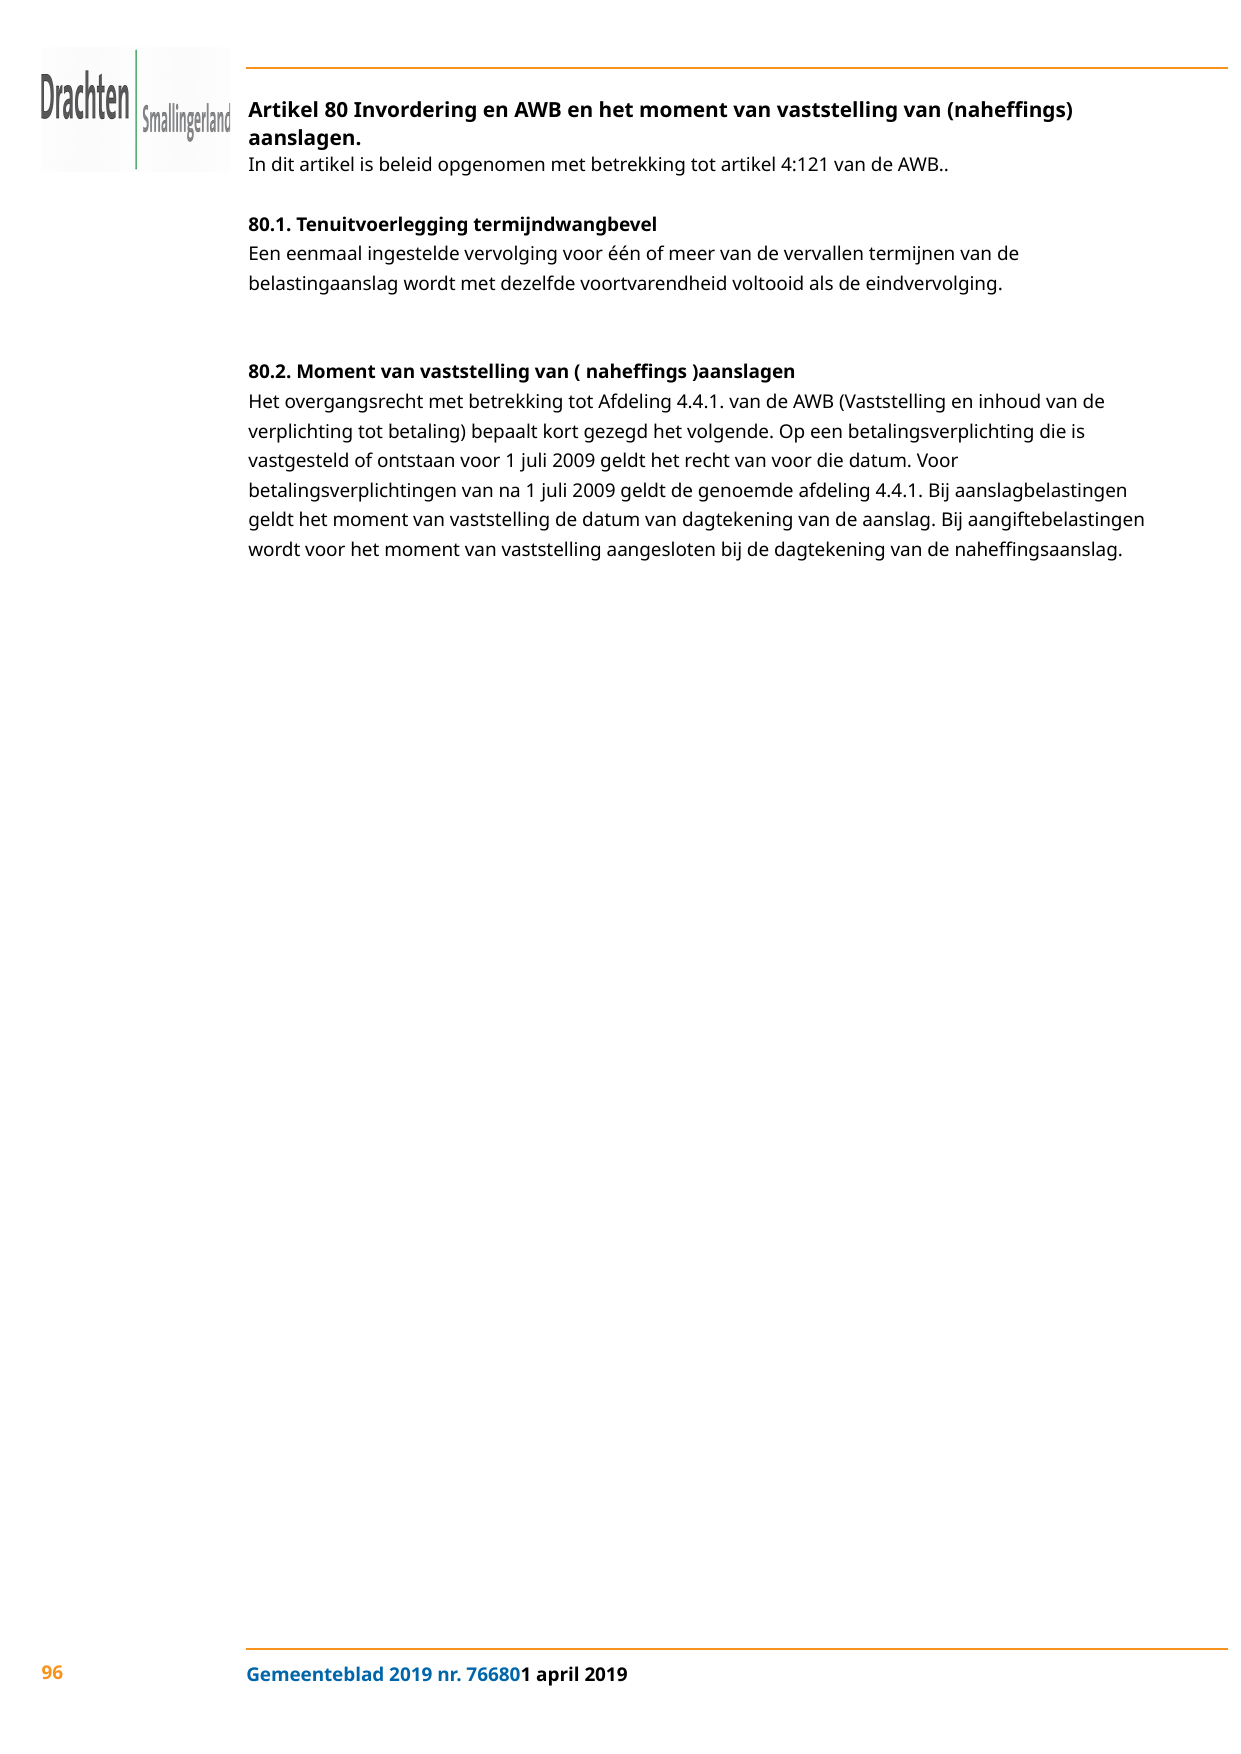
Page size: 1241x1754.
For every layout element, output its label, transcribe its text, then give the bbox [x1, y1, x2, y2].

text 80.1. Tenuitvoerlegging termijndwangbevel [248, 211, 1152, 237]
text Artikel 80 Invordering en AWB en het moment van vaststelling van (naheffings) aanslagen. [248, 95, 1152, 152]
text 80.2. Moment van vaststelling van ( naheffings )aanslagen [248, 359, 1152, 384]
text In dit artikel is beleid opgenomen met betrekking tot artikel 4:121 van de AWB.. [248, 152, 1152, 177]
text Het overgangsrecht met betrekking tot Afdeling 4.4.1. van de AWB (Vaststelling en inhoud van de verplichting tot betaling) bepaalt kort gezegd het volgende. Op een betalingsverplichting die is vastgesteld of ontstaan voor 1 juli 2009 geldt het recht van voor die datum. Voor betalingsverplichtingen van na 1 juli 2009 geldt de genoemde afdeling 4.4.1. Bij aanslagbelastingen geldt het moment van vaststelling de datum van dagtekening van de aanslag. Bij aangiftebelastingen wordt voor het moment van vaststelling aangesloten bij de dagtekening van de naheffingsaanslag. [248, 388, 1152, 562]
picture [41, 47, 231, 172]
text Een eenmaal ingestelde vervolging voor één of meer van de vervallen termijnen van de belastingaanslag wordt met dezelfde voortvarendheid voltooid als de eindvervolging. [248, 240, 1152, 296]
